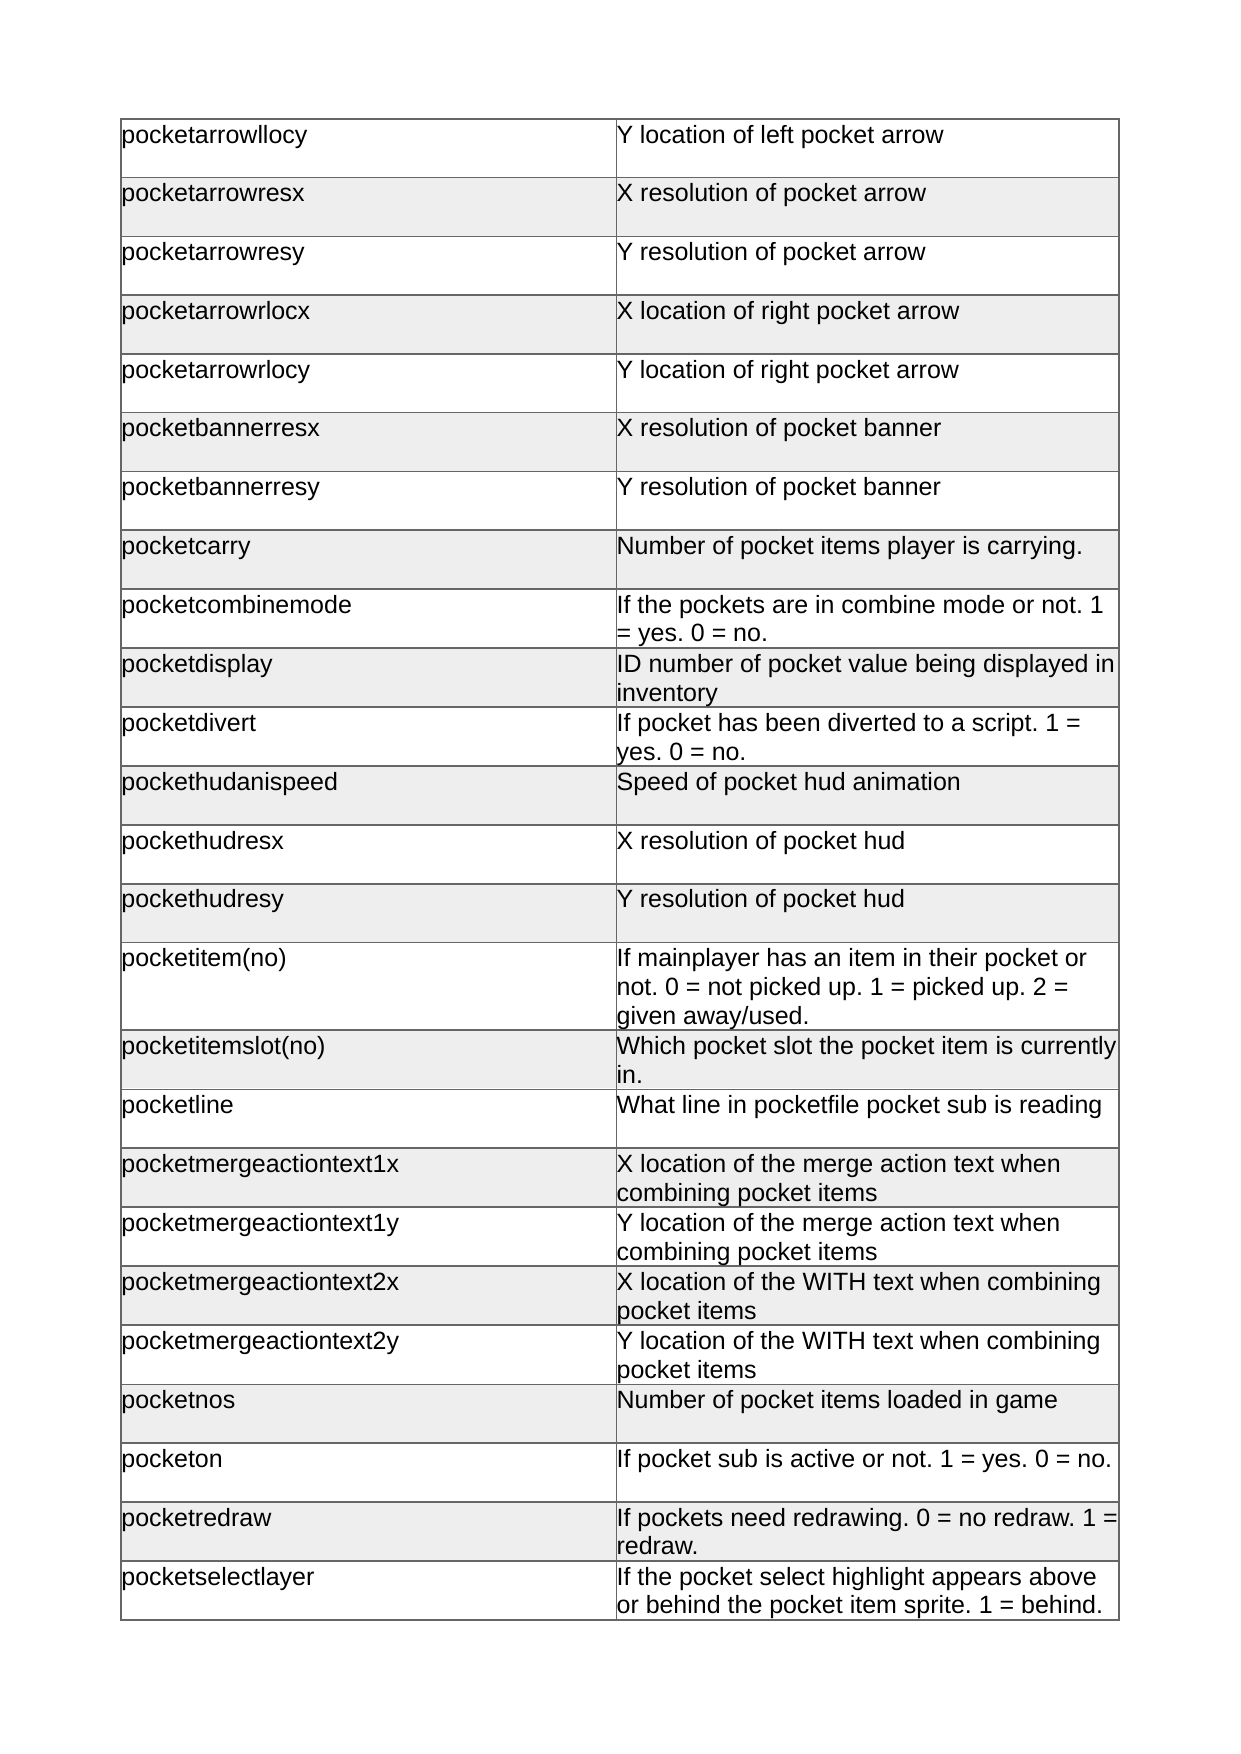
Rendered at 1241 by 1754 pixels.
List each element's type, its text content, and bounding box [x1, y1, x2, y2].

table_cell If mainplayer has an item in their pocket or not. 0 = not picked up. 1 = picked up. 2 = given away/used. [617, 943, 1118, 1029]
table_cell Y location of left pocket arrow [617, 120, 1118, 177]
table_cell X resolution of pocket arrow [617, 178, 1118, 236]
table_cell pocketitem(no) [122, 943, 616, 1029]
table_cell pocketcombinemode [122, 590, 616, 647]
table_cell Y location of the merge action text when combining pocket items [617, 1208, 1118, 1265]
table_cell X resolution of pocket hud [617, 826, 1118, 883]
table_cell Y location of the WITH text when combining pocket items [617, 1326, 1118, 1383]
table_cell pockethudanispeed [122, 767, 616, 824]
table_cell pocketarrowresx [122, 178, 616, 236]
table_cell pocketon [122, 1444, 616, 1501]
table_cell Number of pocket items player is carrying. [617, 531, 1118, 588]
table_cell pocketdivert [122, 708, 616, 765]
table_cell pocketselectlayer [122, 1562, 616, 1619]
table_cell pocketarrowrlocx [122, 296, 616, 353]
table_cell Number of pocket items loaded in game [617, 1385, 1118, 1442]
table_cell Y location of right pocket arrow [617, 355, 1118, 412]
table_cell pocketnos [122, 1385, 616, 1442]
table_cell X resolution of pocket banner [617, 413, 1118, 471]
table_cell pocketline [122, 1090, 616, 1147]
table_cell pocketbannerresy [122, 472, 616, 529]
table_cell pocketredraw [122, 1503, 616, 1560]
table_cell pocketmergeactiontext1x [122, 1149, 616, 1206]
table_cell pockethudresx [122, 826, 616, 883]
table_cell X location of the WITH text when combining pocket items [617, 1267, 1118, 1324]
table_cell Which pocket slot the pocket item is currently in. [617, 1031, 1118, 1088]
table_cell Speed of pocket hud animation [617, 767, 1118, 824]
table_cell pocketdisplay [122, 649, 616, 706]
table_cell pocketarrowresy [122, 237, 616, 294]
table_cell pocketcarry [122, 531, 616, 588]
table_cell If pocket has been diverted to a script. 1 = yes. 0 = no. [617, 708, 1118, 765]
table_cell If the pockets are in combine mode or not. 1 = yes. 0 = no. [617, 590, 1118, 647]
table_cell ID number of pocket value being displayed in inventory [617, 649, 1118, 706]
table_cell pocketmergeactiontext2x [122, 1267, 616, 1324]
table_cell If the pocket select highlight appears above or behind the pocket item sprite. 1 = behind. [617, 1562, 1118, 1619]
table_cell What line in pocketfile pocket sub is reading [617, 1090, 1118, 1147]
table_cell pocketarrowrlocy [122, 355, 616, 412]
table_cell X location of the merge action text when combining pocket items [617, 1149, 1118, 1206]
table_cell Y resolution of pocket banner [617, 472, 1118, 529]
table_cell pocketmergeactiontext1y [122, 1208, 616, 1265]
table_cell If pocket sub is active or not. 1 = yes. 0 = no. [617, 1444, 1118, 1501]
table_cell If pockets need redrawing. 0 = no redraw. 1 = redraw. [617, 1503, 1118, 1560]
table_cell pocketarrowllocy [122, 120, 616, 177]
table_cell Y resolution of pocket hud [617, 885, 1118, 942]
table_cell pocketmergeactiontext2y [122, 1326, 616, 1383]
table_cell pocketitemslot(no) [122, 1031, 616, 1088]
table_cell pockethudresy [122, 885, 616, 942]
table_cell Y resolution of pocket arrow [617, 237, 1118, 294]
table_cell X location of right pocket arrow [617, 296, 1118, 353]
table_cell pocketbannerresx [122, 413, 616, 471]
